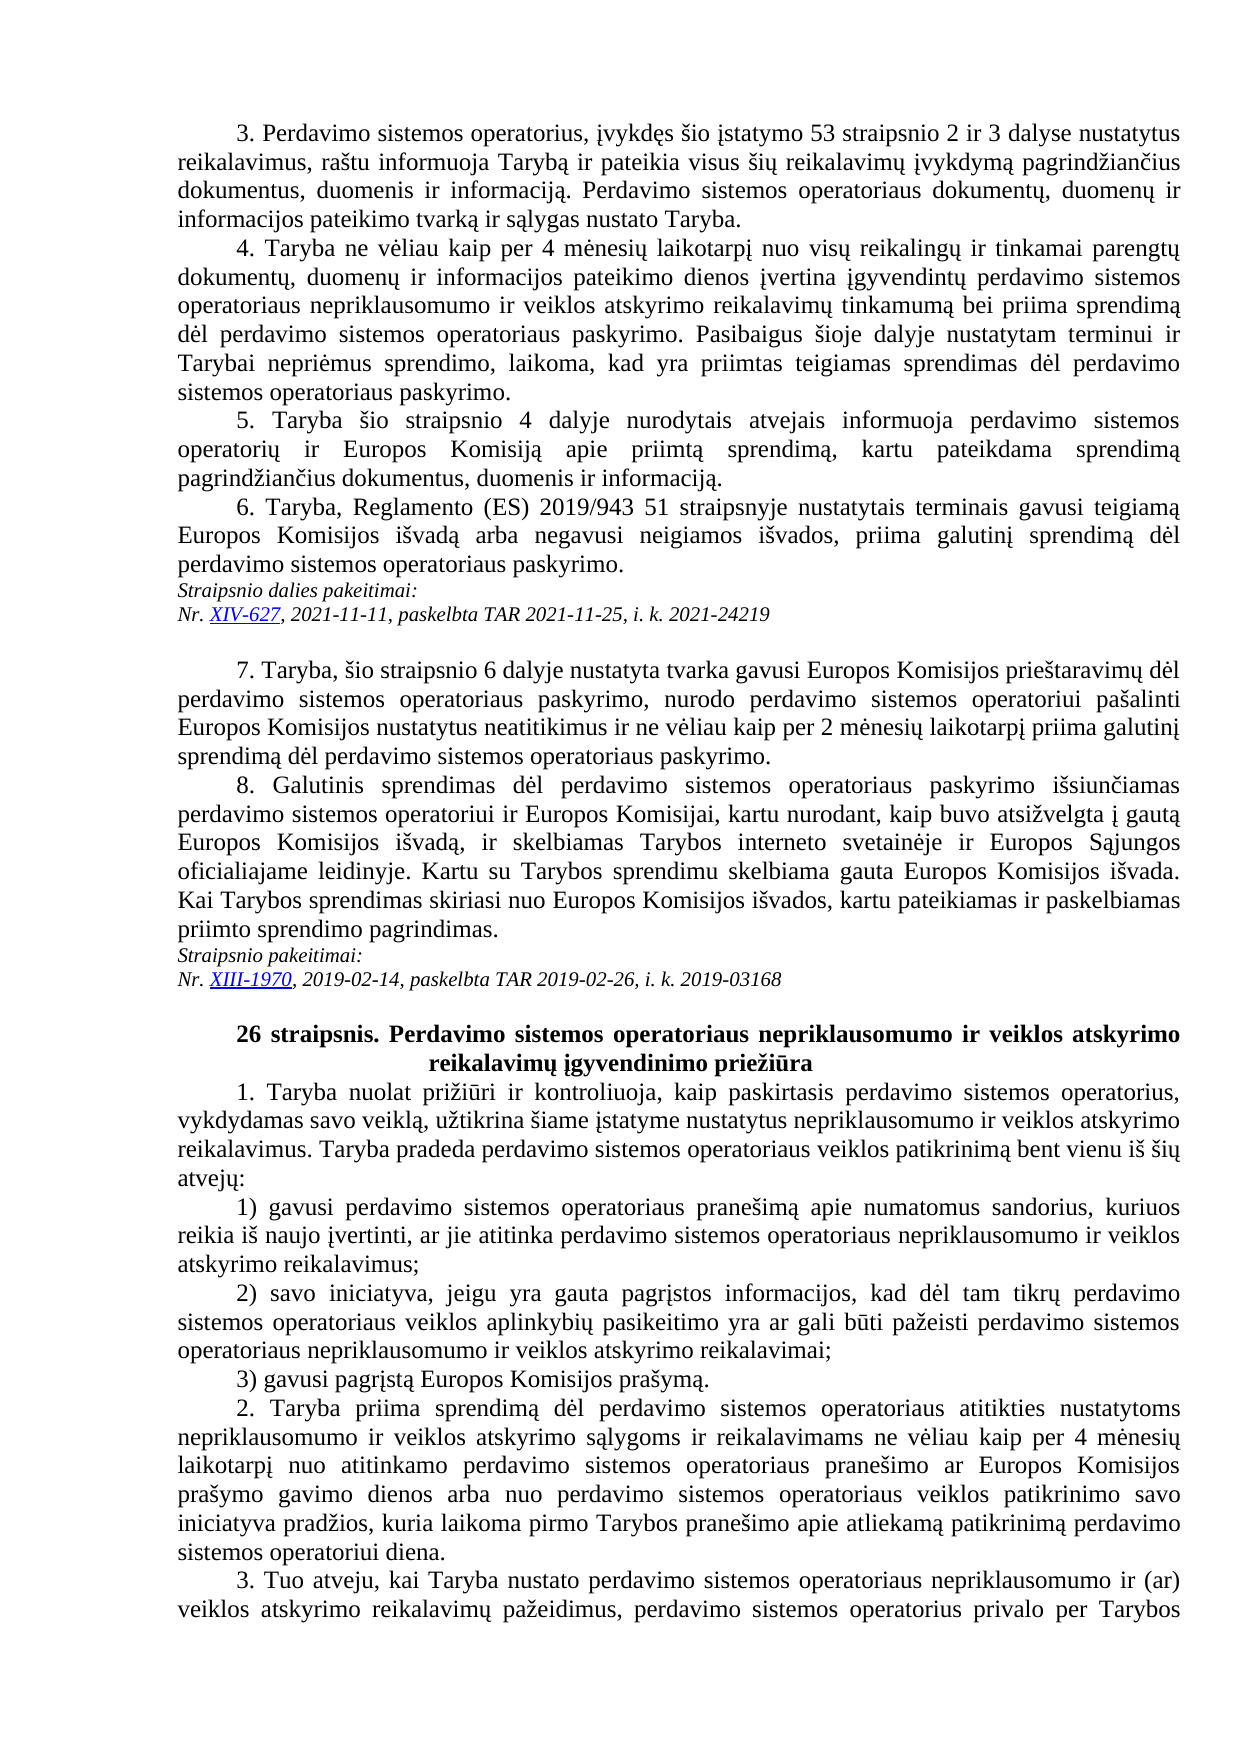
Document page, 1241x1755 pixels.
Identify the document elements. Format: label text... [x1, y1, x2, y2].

text 2. Taryba priima sprendimą dėl perdavimo sistemos operatoriaus atitikties nustatytoms nepriklausomumo ir veiklos atskyrimo sąlygoms ir reikalavimams ne vėliau kaip per 4 mėnesių laikotarpį nuo atitinkamo perdavimo sistemos operatoriaus pranešimo ar Europos Komisijos prašymo gavimo dienos arba nuo perdavimo sistemos operatoriaus veiklos patikrinimo savo iniciatyva pradžios, kuria laikoma pirmo Tarybos pranešimo apie atliekamą patikrinimą perdavimo sistemos operatoriui diena. [177, 1393, 1181, 1566]
text 8. Galutinis sprendimas dėl perdavimo sistemos operatoriaus paskyrimo išsiunčiamas perdavimo sistemos operatoriui ir Europos Komisijai, kartu nurodant, kaip buvo atsižvelgta į gautą Europos Komisijos išvadą, ir skelbiamas Tarybos interneto svetainėje ir Europos Sąjungos oficialiajame leidinyje. Kartu su Tarybos sprendimu skelbiama gauta Europos Komisijos išvada. Kai Tarybos sprendimas skiriasi nuo Europos Komisijos išvados, kartu pateikiamas ir paskelbiamas priimto sprendimo pagrindimas. [177, 770, 1181, 942]
text Nr. XIV-627, 2021-11-11, paskelbta TAR 2021-11-25, i. k. 2021-24219 [177, 602, 1181, 626]
text 3) gavusi pagrįstą Europos Komisijos prašymą. [177, 1364, 1181, 1393]
text 6. Taryba, Reglamento (ES) 2019/943 51 straipsnyje nustatytais terminais gavusi teigiamą Europos Komisijos išvadą arba negavusi neigiamos išvados, priima galutinį sprendimą dėl perdavimo sistemos operatoriaus paskyrimo. [177, 492, 1181, 578]
text 5. Taryba šio straipsnio 4 dalyje nurodytais atvejais informuoja perdavimo sistemos operatorių ir Europos Komisiją apie priimtą sprendimą, kartu pateikdama sprendimą pagrindžiančius dokumentus, duomenis ir informaciją. [177, 406, 1181, 492]
text 3. Tuo atveju, kai Taryba nustato perdavimo sistemos operatoriaus nepriklausomumo ir (ar) veiklos atskyrimo reikalavimų pažeidimus, perdavimo sistemos operatorius privalo per Tarybos [177, 1566, 1181, 1623]
text 2) savo iniciatyva, jeigu yra gauta pagrįstos informacijos, kad dėl tam tikrų perdavimo sistemos operatoriaus veiklos aplinkybių pasikeitimo yra ar gali būti pažeisti perdavimo sistemos operatoriaus nepriklausomumo ir veiklos atskyrimo reikalavimai; [177, 1278, 1181, 1364]
text Straipsnio dalies pakeitimai: [177, 578, 1181, 602]
text 3. Perdavimo sistemos operatorius, įvykdęs šio įstatymo 53 straipsnio 2 ir 3 dalyse nustatytus reikalavimus, raštu informuoja Tarybą ir pateikia visus šių reikalavimų įvykdymą pagrindžiančius dokumentus, duomenis ir informaciją. Perdavimo sistemos operatoriaus dokumentų, duomenų ir informacijos pateikimo tvarką ir sąlygas nustato Taryba. [177, 118, 1181, 233]
text 1. Taryba nuolat prižiūri ir kontroliuoja, kaip paskirtasis perdavimo sistemos operatorius, vykdydamas savo veiklą, užtikrina šiame įstatyme nustatytus nepriklausomumo ir veiklos atskyrimo reikalavimus. Taryba pradeda perdavimo sistemos operatoriaus veiklos patikrinimą bent vienu iš šių atvejų: [177, 1077, 1181, 1192]
text 1) gavusi perdavimo sistemos operatoriaus pranešimą apie numatomus sandorius, kuriuos reikia iš naujo įvertinti, ar jie atitinka perdavimo sistemos operatoriaus nepriklausomumo ir veiklos atskyrimo reikalavimus; [177, 1192, 1181, 1278]
text 4. Taryba ne vėliau kaip per 4 mėnesių laikotarpį nuo visų reikalingų ir tinkamai parengtų dokumentų, duomenų ir informacijos pateikimo dienos įvertina įgyvendintų perdavimo sistemos operatoriaus nepriklausomumo ir veiklos atskyrimo reikalavimų tinkamumą bei priima sprendimą dėl perdavimo sistemos operatoriaus paskyrimo. Pasibaigus šioje dalyje nustatytam terminui ir Tarybai nepriėmus sprendimo, laikoma, kad yra priimtas teigiamas sprendimas dėl perdavimo sistemos operatoriaus paskyrimo. [177, 233, 1181, 406]
text Nr. XIII-1970, 2019-02-14, paskelbta TAR 2019-02-26, i. k. 2019-03168 [177, 967, 1181, 991]
text 26 straipsnis. Perdavimo sistemos operatoriaus nepriklausomumo ir veiklos atskyrimo reikalavimų įgyvendinimo priežiūra [236, 1019, 1181, 1077]
text Straipsnio pakeitimai: [177, 942, 1181, 967]
text 7. Taryba, šio straipsnio 6 dalyje nustatyta tvarka gavusi Europos Komisijos prieštaravimų dėl perdavimo sistemos operatoriaus paskyrimo, nurodo perdavimo sistemos operatoriui pašalinti Europos Komisijos nustatytus neatitikimus ir ne vėliau kaip per 2 mėnesių laikotarpį priima galutinį sprendimą dėl perdavimo sistemos operatoriaus paskyrimo. [177, 655, 1181, 770]
